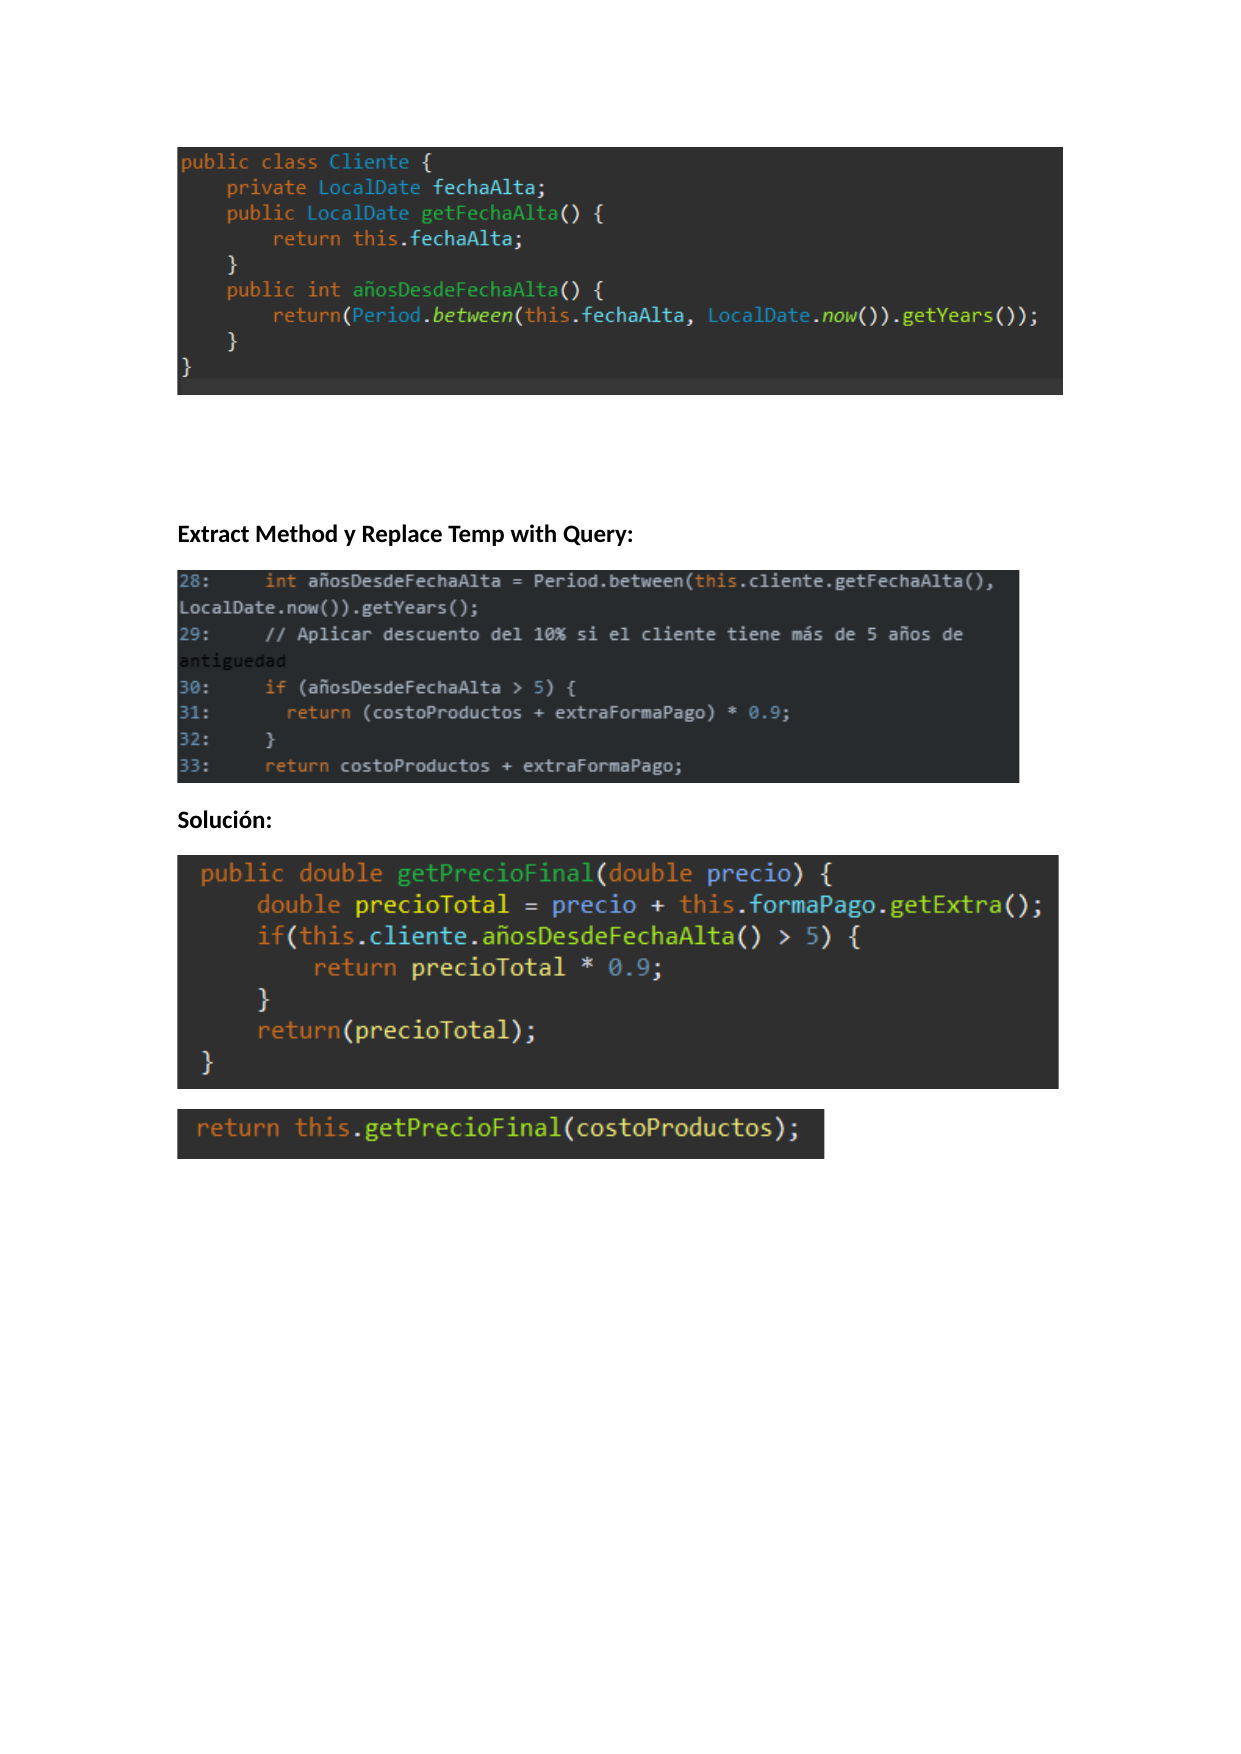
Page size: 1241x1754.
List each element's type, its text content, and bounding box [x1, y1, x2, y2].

text Solución: [177, 804, 1063, 834]
text Extract Method y Replace Temp with Query: [177, 519, 1063, 549]
